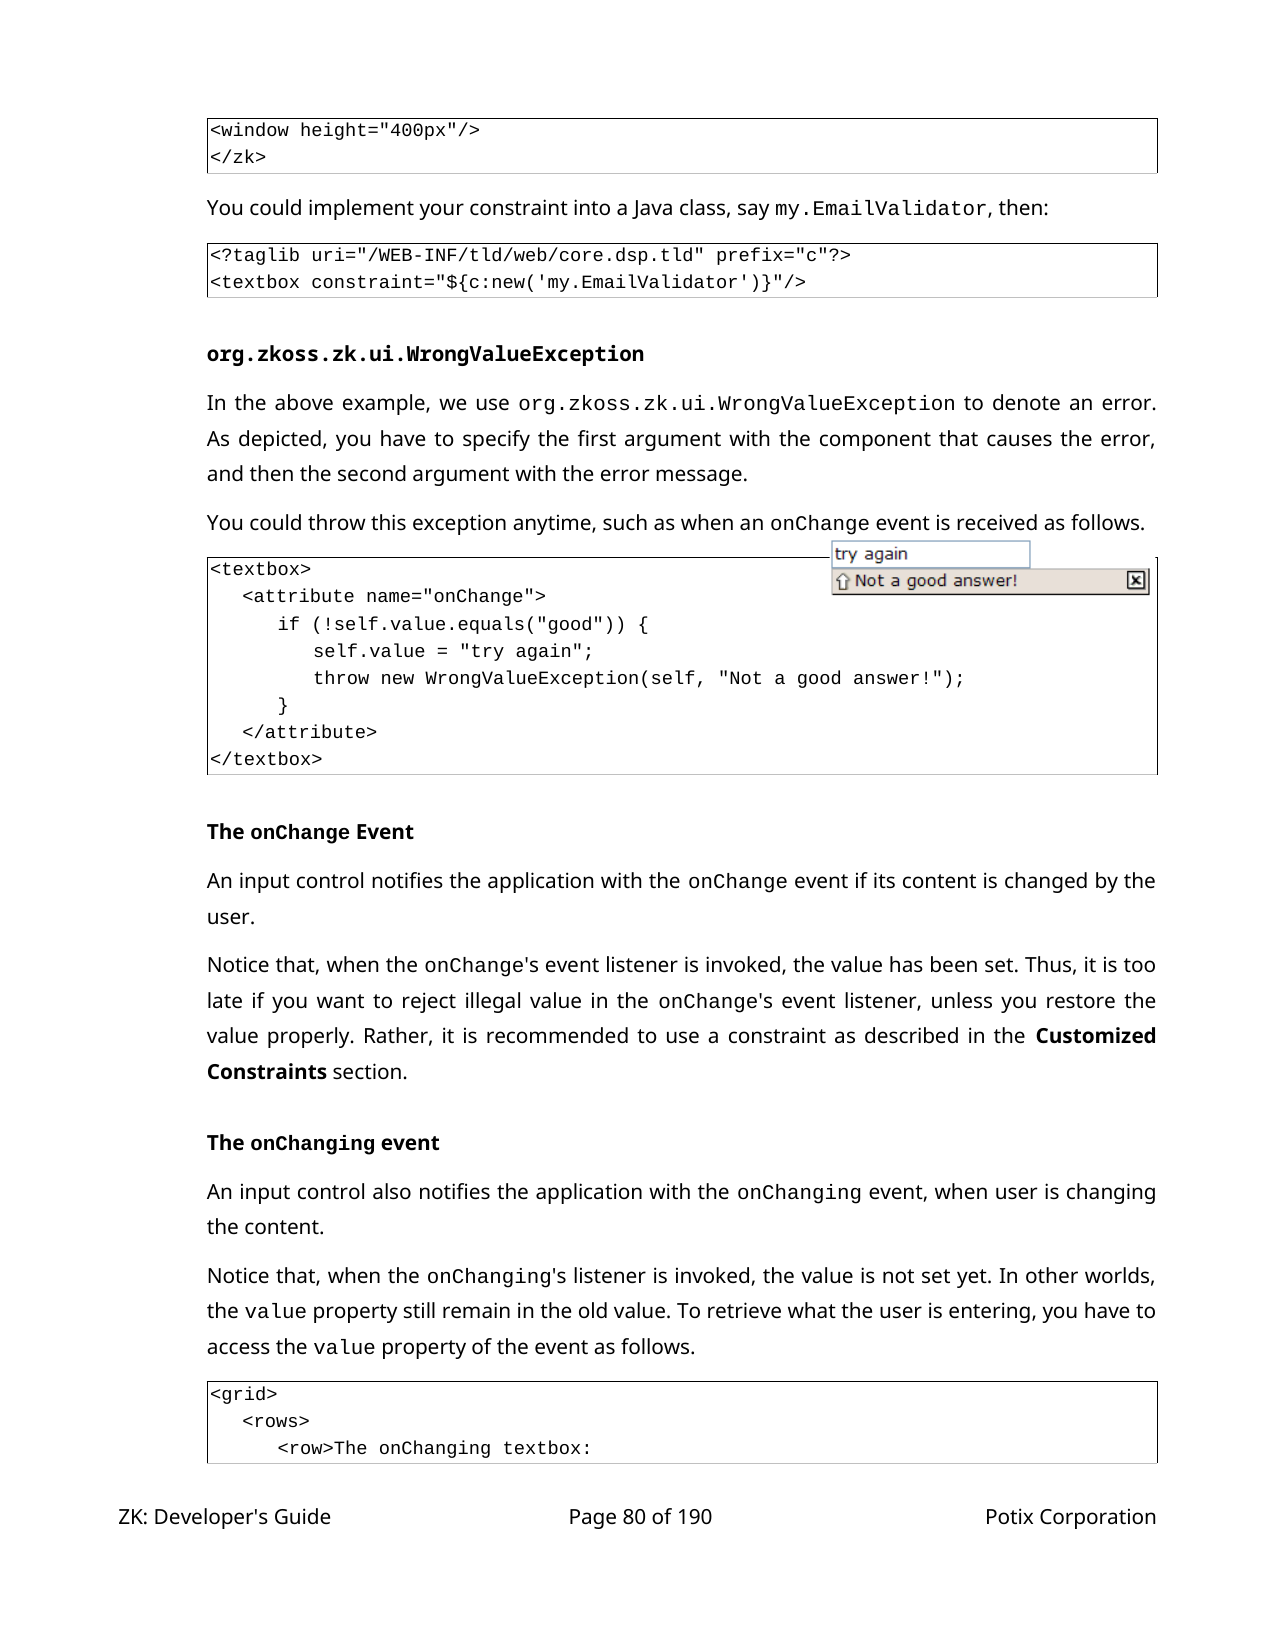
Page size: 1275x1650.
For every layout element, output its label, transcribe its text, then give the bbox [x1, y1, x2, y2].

text <rows> [208, 1408, 1157, 1433]
text </attribute> [208, 720, 1157, 744]
text self.value = "try again"; [208, 638, 1157, 663]
text <?taglib uri="/WEB-INF/tld/web/core.dsp.tld" prefix="c"?> [208, 244, 1157, 267]
text throw new WrongValueException(self, "Not a good answer!"); [208, 666, 1157, 690]
text You could implement your constraint into a Java class, say my.EmailValidator, then: [207, 193, 1157, 222]
text In the above example, we use org.zkoss.zk.ui.WrongValueException to denote an error. As depicted, you have to specify the first argument with the component that causes the error, and then the second argument with the error message. [207, 388, 1157, 487]
text <attribute name="onChange"> [208, 584, 1157, 608]
text An input control also notifies the application with the onChanging event, when user is changing the content. [207, 1177, 1157, 1241]
text Notice that, when the onChange's event listener is invoked, the value has been set. Thus, it is too late if you want to reject illegal value in the onChange's event listener, unless you restore the value properly. Rather, it is recommended to use a constraint as described in the Customized Constraints section. [207, 951, 1157, 1085]
text <textbox constraint="${c:new('my.EmailValidator')}"/> [208, 269, 1157, 297]
text <row>The onChanging textbox: [208, 1436, 1157, 1463]
text } [208, 693, 1157, 717]
text <grid> [208, 1382, 1157, 1406]
text Notice that, when the onChanging's listener is invoked, the value is not set yet. In other worlds, the value property still remain in the old value. To retrieve what the user is entering, you have to access the value property of the event as follows. [207, 1261, 1157, 1361]
subtitle org.zkoss.zk.ui.WrongValueException [207, 339, 1157, 368]
subtitle The onChange Event [207, 817, 1157, 846]
text An input control notifies the application with the onChange event if its content is changed by the user. [207, 866, 1157, 930]
text <window height="400px"/> [208, 119, 1157, 142]
text if (!self.value.equals("good")) { [208, 611, 1157, 636]
text </textbox> [208, 747, 1157, 774]
text <textbox> [208, 558, 829, 581]
subtitle The onChanging event [207, 1128, 1157, 1156]
picture [829, 538, 1156, 599]
text </zk> [208, 145, 1157, 173]
text You could throw this exception anytime, such as when an onChange event is received as follows. [207, 508, 1157, 536]
